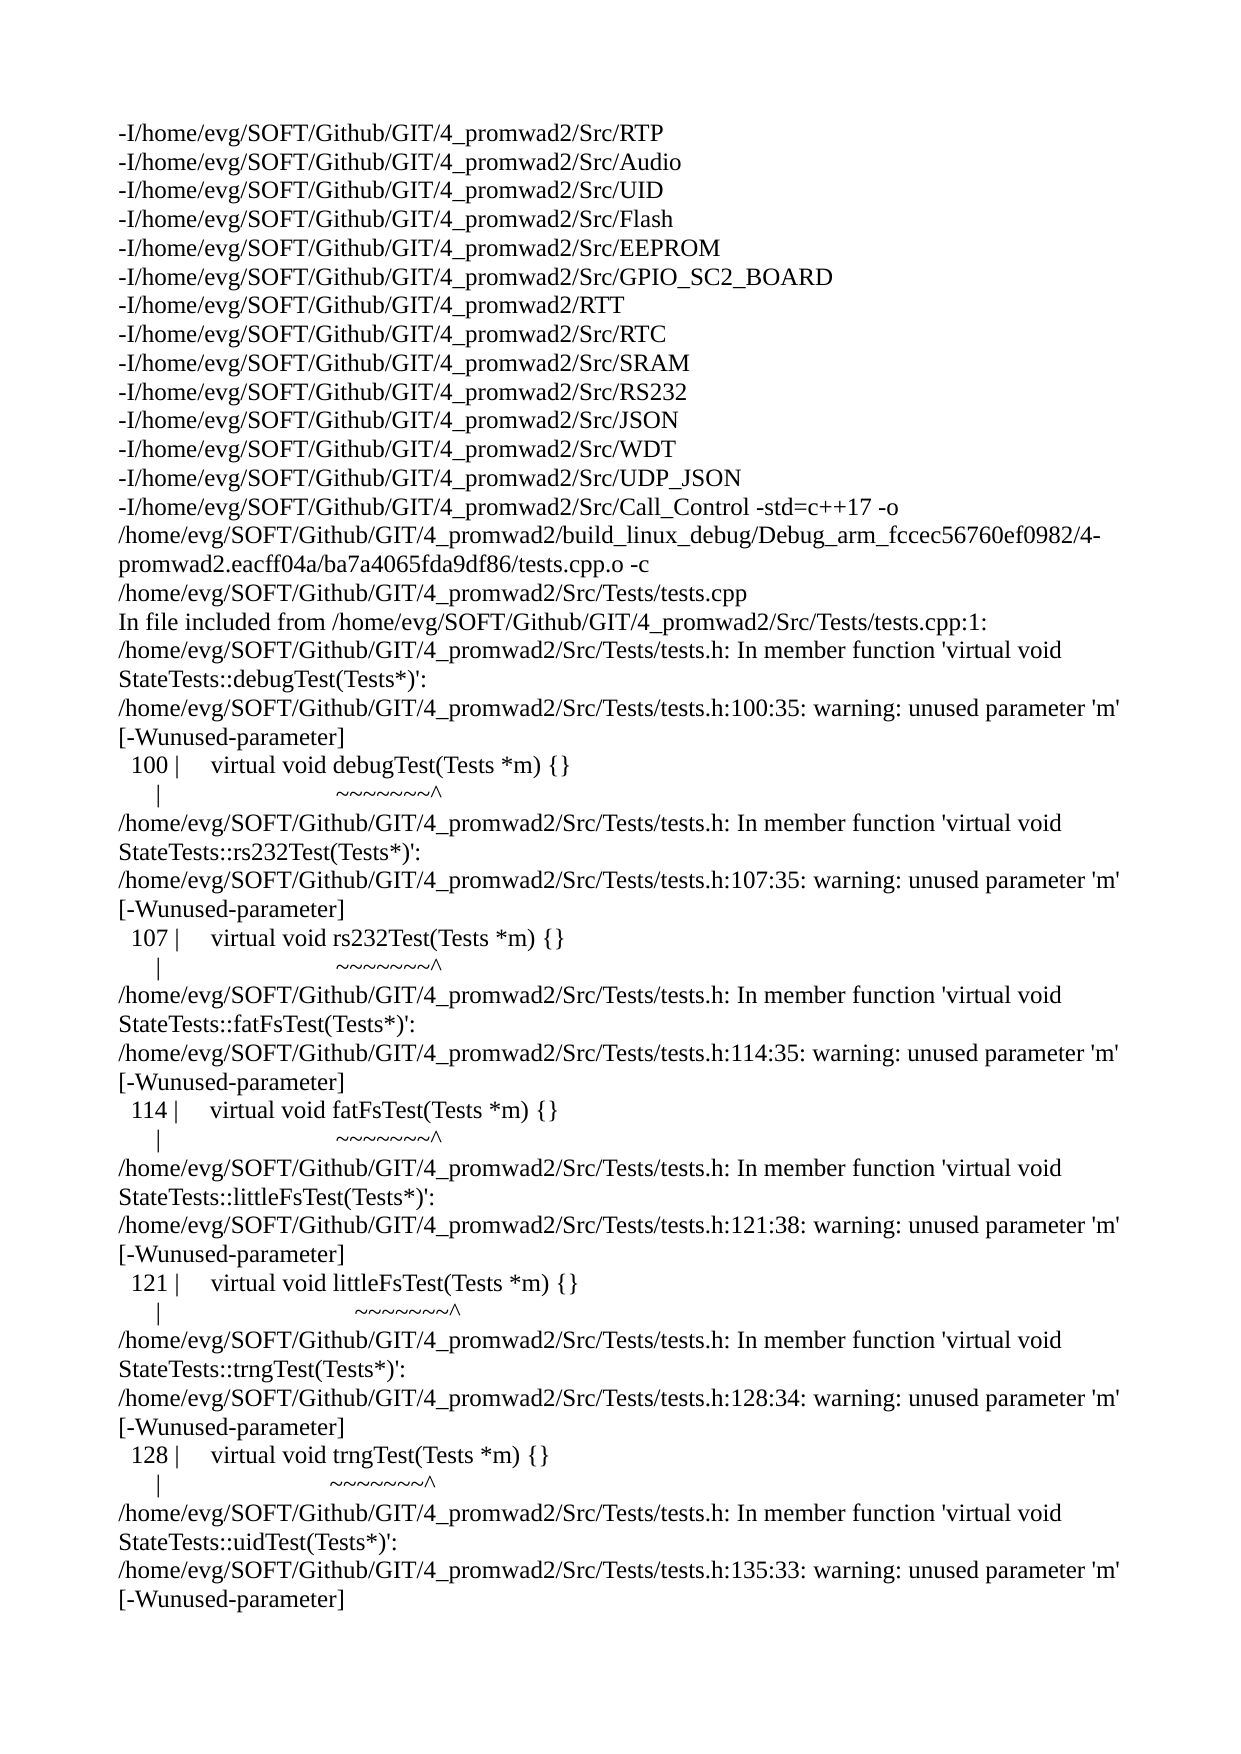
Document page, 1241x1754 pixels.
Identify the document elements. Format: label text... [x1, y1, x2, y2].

text | ~~~~~~~^ [118, 779, 1122, 808]
text /home/evg/SOFT/Github/GIT/4_promwad2/Src/Tests/tests.h: In member function 'virtual void StateTests::rs232Test(Tests*)': [118, 808, 1122, 866]
text /home/evg/SOFT/Github/GIT/4_promwad2/Src/Tests/tests.h:100:35: warning: unused parameter 'm' [-Wunused-parameter] [118, 693, 1122, 751]
text /home/evg/SOFT/Github/GIT/4_promwad2/Src/Tests/tests.h:114:35: warning: unused parameter 'm' [-Wunused-parameter] [118, 1038, 1122, 1096]
text 114 | virtual void fatFsTest(Tests *m) {} [118, 1096, 1122, 1124]
text In file included from /home/evg/SOFT/Github/GIT/4_promwad2/Src/Tests/tests.cpp:1: [118, 607, 1122, 636]
text | ~~~~~~~^ [118, 1469, 1122, 1498]
text 107 | virtual void rs232Test(Tests *m) {} [118, 923, 1122, 952]
text /home/evg/SOFT/Github/GIT/4_promwad2/Src/Tests/tests.h: In member function 'virtual void StateTests::trngTest(Tests*)': [118, 1326, 1122, 1383]
text /home/evg/SOFT/Github/GIT/4_promwad2/Src/Tests/tests.h:128:34: warning: unused parameter 'm' [-Wunused-parameter] [118, 1383, 1122, 1441]
text 121 | virtual void littleFsTest(Tests *m) {} [118, 1268, 1122, 1297]
text | ~~~~~~~^ [118, 952, 1122, 981]
text /home/evg/SOFT/Github/GIT/4_promwad2/Src/Tests/tests.h:121:38: warning: unused parameter 'm' [-Wunused-parameter] [118, 1211, 1122, 1268]
text 100 | virtual void debugTest(Tests *m) {} [118, 751, 1122, 779]
text 128 | virtual void trngTest(Tests *m) {} [118, 1441, 1122, 1469]
text /home/evg/SOFT/Github/GIT/4_promwad2/Src/Tests/tests.h:135:33: warning: unused parameter 'm' [-Wunused-parameter] [118, 1556, 1122, 1613]
text -I/home/evg/SOFT/Github/GIT/4_promwad2/Src/RTP -I/home/evg/SOFT/Github/GIT/4_promwad2/Src/Audio -I/home/evg/SOFT/Github/GIT/4_promwad2/Src/UID -I/home/evg/SOFT/Github/GIT/4_promwad2/Src/Flash -I/home/evg/SOFT/Github/GIT/4_promwad2/Src/EEPROM -I/home/evg/SOFT/Github/GIT/4_promwad2/Src/GPIO_SC2_BOARD -I/home/evg/SOFT/Github/GIT/4_promwad2/RTT -I/home/evg/SOFT/Github/GIT/4_promwad2/Src/RTC -I/home/evg/SOFT/Github/GIT/4_promwad2/Src/SRAM -I/home/evg/SOFT/Github/GIT/4_promwad2/Src/RS232 -I/home/evg/SOFT/Github/GIT/4_promwad2/Src/JSON -I/home/evg/SOFT/Github/GIT/4_promwad2/Src/WDT -I/home/evg/SOFT/Github/GIT/4_promwad2/Src/UDP_JSON -I/home/evg/SOFT/Github/GIT/4_promwad2/Src/Call_Control -std=c++17 -o /home/evg/SOFT/Github/GIT/4_promwad2/build_linux_debug/Debug_arm_fccec56760ef0982/4-promwad2.eacff04a/ba7a4065fda9df86/tests.cpp.o -c /home/evg/SOFT/Github/GIT/4_promwad2/Src/Tests/tests.cpp [118, 118, 1122, 607]
text /home/evg/SOFT/Github/GIT/4_promwad2/Src/Tests/tests.h:107:35: warning: unused parameter 'm' [-Wunused-parameter] [118, 866, 1122, 923]
text /home/evg/SOFT/Github/GIT/4_promwad2/Src/Tests/tests.h: In member function 'virtual void StateTests::fatFsTest(Tests*)': [118, 981, 1122, 1038]
text /home/evg/SOFT/Github/GIT/4_promwad2/Src/Tests/tests.h: In member function 'virtual void StateTests::littleFsTest(Tests*)': [118, 1153, 1122, 1211]
text /home/evg/SOFT/Github/GIT/4_promwad2/Src/Tests/tests.h: In member function 'virtual void StateTests::debugTest(Tests*)': [118, 636, 1122, 693]
text /home/evg/SOFT/Github/GIT/4_promwad2/Src/Tests/tests.h: In member function 'virtual void StateTests::uidTest(Tests*)': [118, 1498, 1122, 1556]
text | ~~~~~~~^ [118, 1297, 1122, 1326]
text | ~~~~~~~^ [118, 1124, 1122, 1153]
